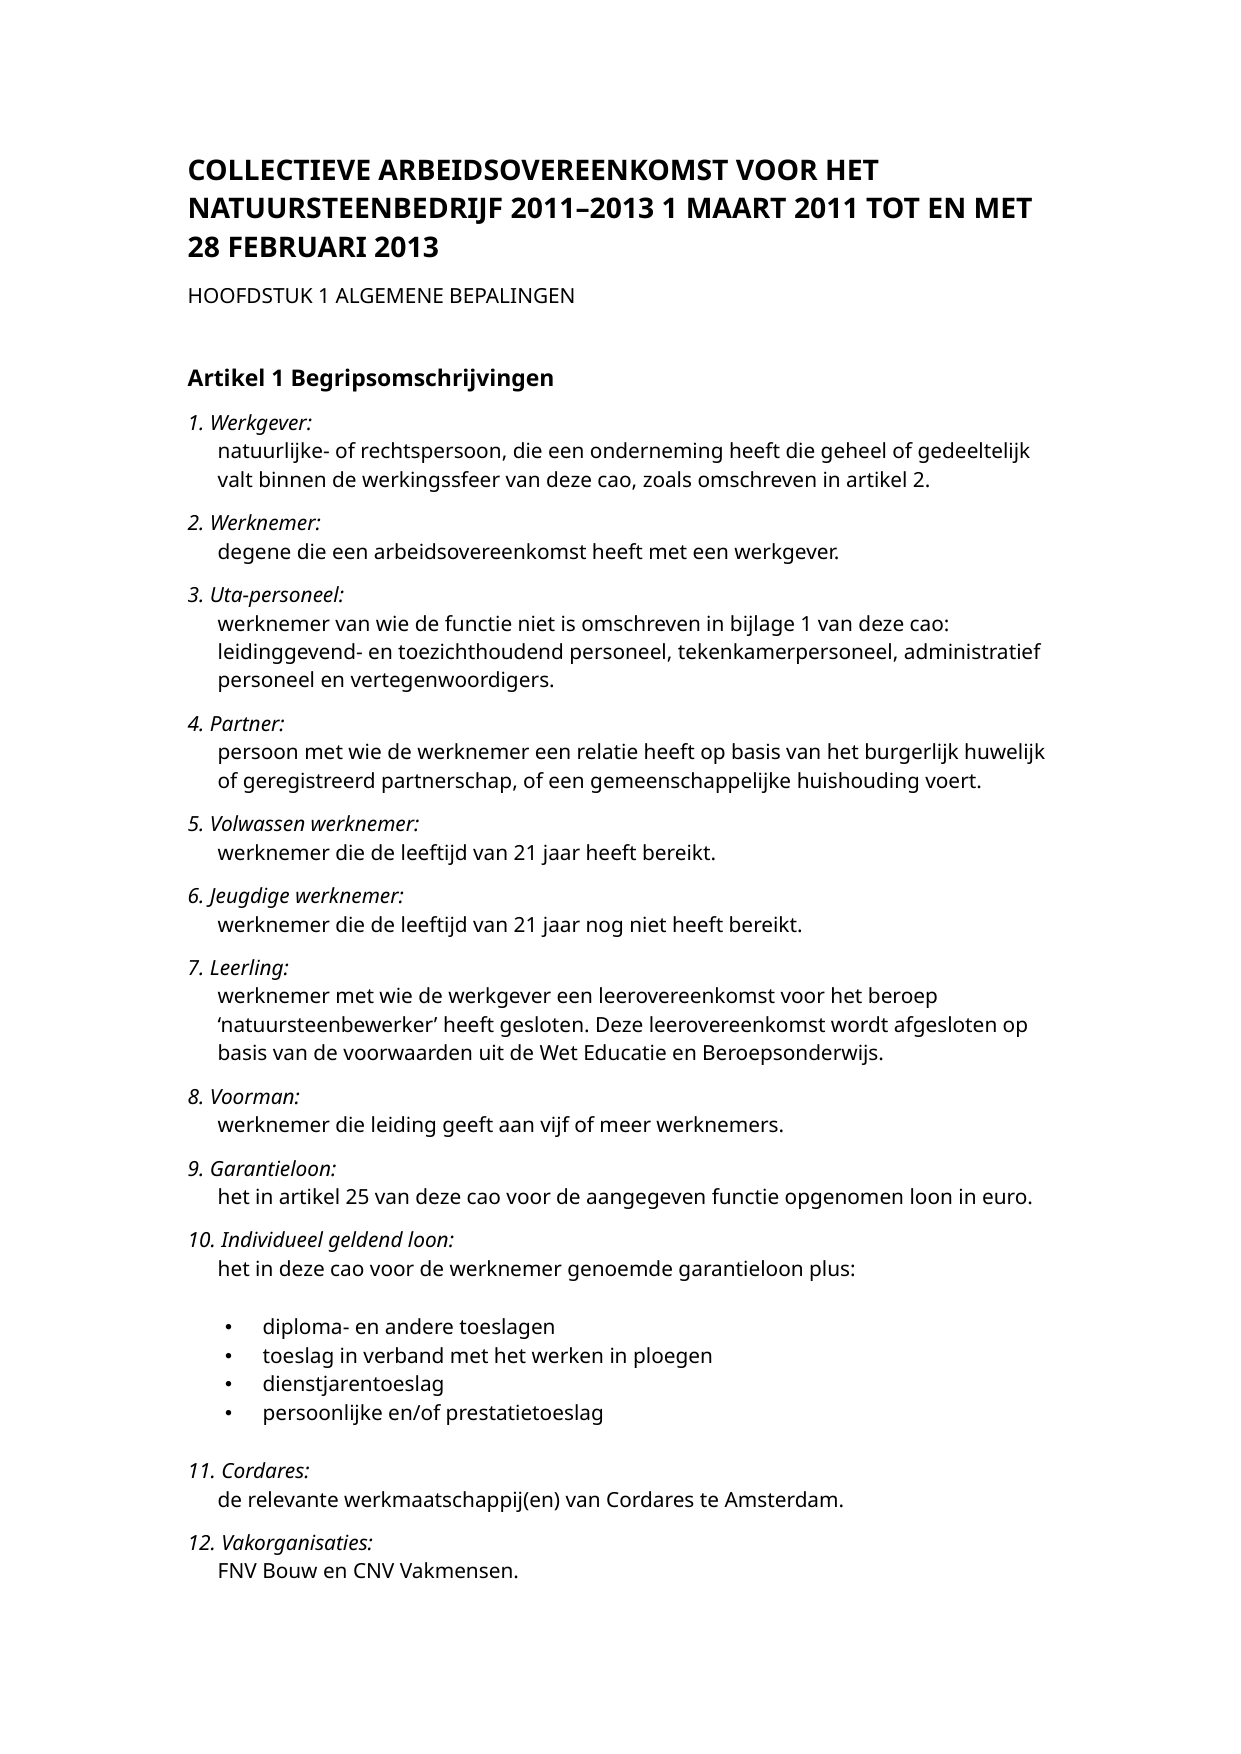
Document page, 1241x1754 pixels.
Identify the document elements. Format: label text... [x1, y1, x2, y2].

text werknemer van wie de functie niet is omschreven in bijlage 1 van deze cao: leidinggevend- en toezichthoudend personeel, tekenkamerpersoneel, administratief personeel en vertegenwoordigers. [217, 609, 1053, 694]
text werknemer met wie de werkgever een leerovereenkomst voor het beroep ‘natuursteenbewerker’ heeft gesloten. Deze leerovereenkomst wordt afgesloten op basis van de voorwaarden uit de Wet Educatie en Beroepsonderwijs. [217, 982, 1053, 1067]
list toeslag in verband met het werken in ploegen [225, 1341, 1053, 1369]
text het in deze cao voor de werknemer genoemde garantieloon plus: [217, 1254, 1053, 1282]
text 12. Vakorganisaties: [187, 1528, 1053, 1557]
text 10. Individueel geldend loon: [187, 1226, 1053, 1254]
subtitle HOOFDSTUK 1 ALGEMENE BEPALINGEN [187, 281, 1053, 309]
text 2. Werknemer: [187, 508, 1053, 537]
text werknemer die de leeftijd van 21 jaar nog niet heeft bereikt. [217, 910, 1053, 938]
list dienstjarentoeslag [225, 1369, 1053, 1398]
text 3. Uta-personeel: [187, 580, 1053, 609]
text de relevante werkmaatschappij(en) van Cordares te Amsterdam. [217, 1485, 1053, 1513]
text 6. Jeugdige werknemer: [187, 881, 1053, 910]
subtitle COLLECTIEVE ARBEIDSOVEREENKOMST VOOR HET NATUURSTEENBEDRIJF 2011–2013 1 MAART 2011 TOT EN MET 28 FEBRUARI 2013 [187, 150, 1053, 266]
text natuurlijke- of rechtspersoon, die een onderneming heeft die geheel of gedeeltelijk valt binnen de werkingssfeer van deze cao, zoals omschreven in artikel 2. [217, 437, 1053, 493]
list diploma- en andere toeslagen [225, 1312, 1053, 1341]
subtitle Artikel 1 Begripsomschrijvingen [187, 362, 1053, 393]
text 4. Partner: [187, 709, 1053, 737]
text 8. Voorman: [187, 1082, 1053, 1110]
text werknemer die de leeftijd van 21 jaar heeft bereikt. [217, 838, 1053, 866]
text 7. Leerling: [187, 953, 1053, 982]
list persoonlijke en/of prestatietoeslag [225, 1398, 1053, 1426]
text 9. Garantieloon: [187, 1154, 1053, 1182]
text FNV Bouw en CNV Vakmensen. [217, 1557, 1053, 1585]
text het in artikel 25 van deze cao voor de aangegeven functie opgenomen loon in euro. [217, 1182, 1053, 1211]
text 5. Volwassen werknemer: [187, 809, 1053, 838]
text persoon met wie de werknemer een relatie heeft op basis van het burgerlijk huwelijk of geregistreerd partnerschap, of een gemeenschappelijke huishouding voert. [217, 737, 1053, 794]
text 11. Cordares: [187, 1456, 1053, 1485]
text werknemer die leiding geeft aan vijf of meer werknemers. [217, 1110, 1053, 1139]
text 1. Werkgever: [187, 408, 1053, 437]
text degene die een arbeidsovereenkomst heeft met een werkgever. [217, 537, 1053, 565]
